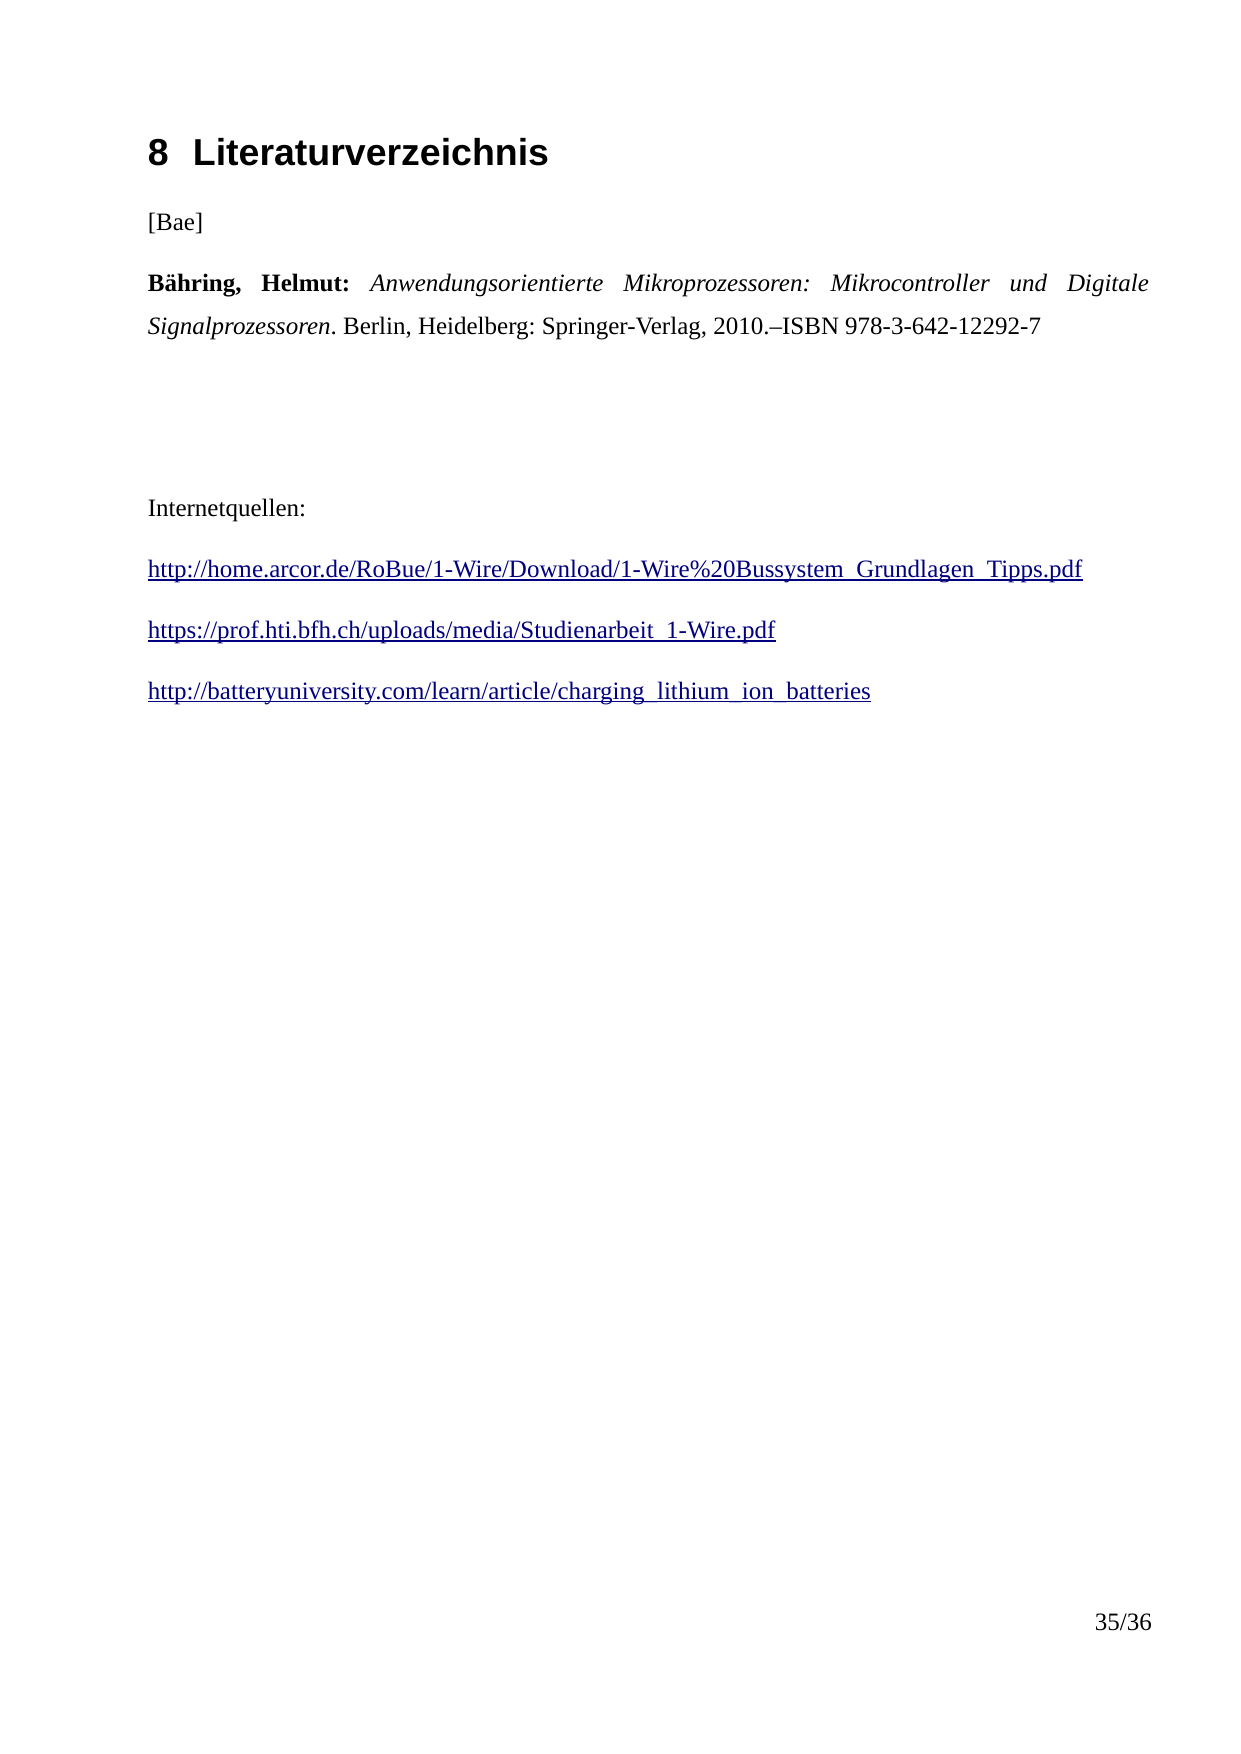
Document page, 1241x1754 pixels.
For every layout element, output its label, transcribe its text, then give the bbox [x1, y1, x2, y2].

text http://home.arcor.de/RoBue/1-Wire/Download/1-Wire%20Bussystem_Grundlagen_Tipps.pdf [148, 554, 1152, 583]
text Internetquellen: [148, 493, 1152, 522]
text [Bae] [148, 207, 1152, 236]
subtitle Literaturverzeichnis [148, 130, 1152, 173]
text https://prof.hti.bfh.ch/uploads/media/Studienarbeit_1-Wire.pdf [148, 615, 1152, 644]
text http://batteryuniversity.com/learn/article/charging_lithium_ion_batteries [148, 676, 1152, 705]
text Bähring, Helmut: Anwendungsorientierte Mikroprozessoren: Mikrocontroller und Digitale Signalprozessoren. Berlin, Heidelberg: Springer-Verlag, 2010.–ISBN 978-3-642-12292-7 [148, 268, 1152, 340]
